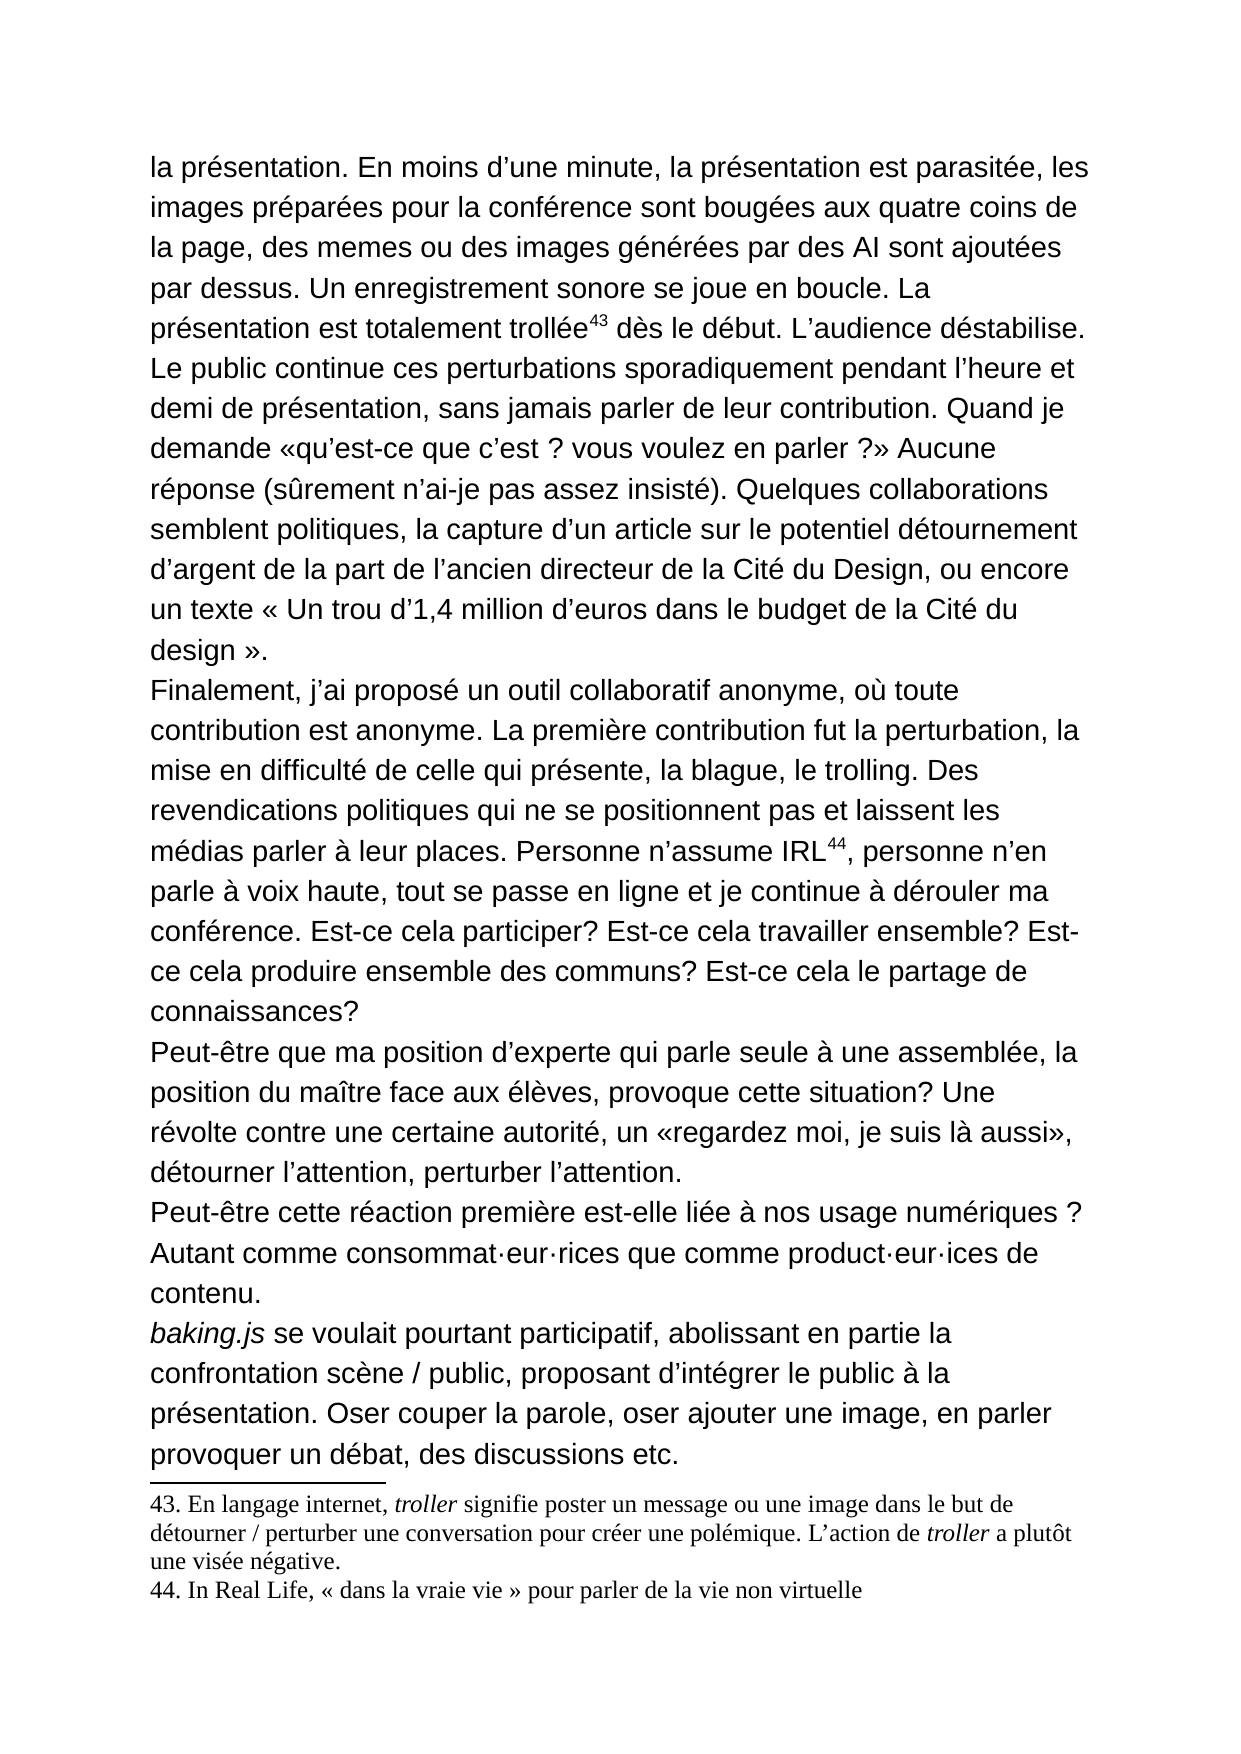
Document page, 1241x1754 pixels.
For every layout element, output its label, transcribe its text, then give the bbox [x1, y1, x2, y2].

text Peut-être que ma position d’experte qui parle seule à une assemblée, la position du maître face aux élèves, provoque cette situation? Une révolte contre une certaine autorité, un «regardez moi, je suis là aussi», détourner l’attention, perturber l’attention. [150, 1034, 1090, 1189]
text . In Real Life, « dans la vraie vie » pour parler de la vie non virtuelle [150, 1575, 1090, 1604]
text . En langage internet, troller signifie poster un message ou une image dans le but de détourner / perturber une conversation pour créer une polémique. L’action de troller a plutôt une visée négative. [150, 1489, 1090, 1575]
text Finalement, j’ai proposé un outil collaboratif anonyme, où toute contribution est anonyme. La première contribution fut la perturbation, la mise en difficulté de celle qui présente, la blague, le trolling. Des revendications politiques qui ne se positionnent pas et laissent les médias parler à leur places. Personne n’assume IRL, personne n’en parle à voix haute, tout se passe en ligne et je continue à dérouler ma conférence. Est-ce cela participer? Est-ce cela travailler ensemble? Est-ce cela produire ensemble des communs? Est-ce cela le partage de connaissances? [150, 673, 1090, 1028]
text Peut-être cette réaction première est-elle liée à nos usage numériques ? Autant comme consommat·eur·rices que comme product·eur·ices de contenu. [150, 1195, 1090, 1309]
text baking.js se voulait pourtant participatif, abolissant en partie la confrontation scène / public, proposant d’intégrer le public à la présentation. Oser couper la parole, oser ajouter une image, en parler provoquer un débat, des discussions etc. [150, 1316, 1090, 1470]
text la présentation. En moins d’une minute, la présentation est parasitée, les images préparées pour la conférence sont bougées aux quatre coins de la page, des memes ou des images générées par des AI sont ajoutées par dessus. Un enregistrement sonore se joue en boucle. La présentation est totalement trollée dès le début. L’audience déstabilise. Le public continue ces perturbations sporadiquement pendant l’heure et demi de présentation, sans jamais parler de leur contribution. Quand je demande «qu’est-ce que c’est ? vous voulez en parler ?» Aucune réponse (sûrement n’ai-je pas assez insisté). Quelques collaborations semblent politiques, la capture d’un article sur le potentiel détournement d’argent de la part de l’ancien directeur de la Cité du Design, ou encore un texte « Un trou d’1,4 million d’euros dans le budget de la Cité du design ». [150, 150, 1090, 666]
